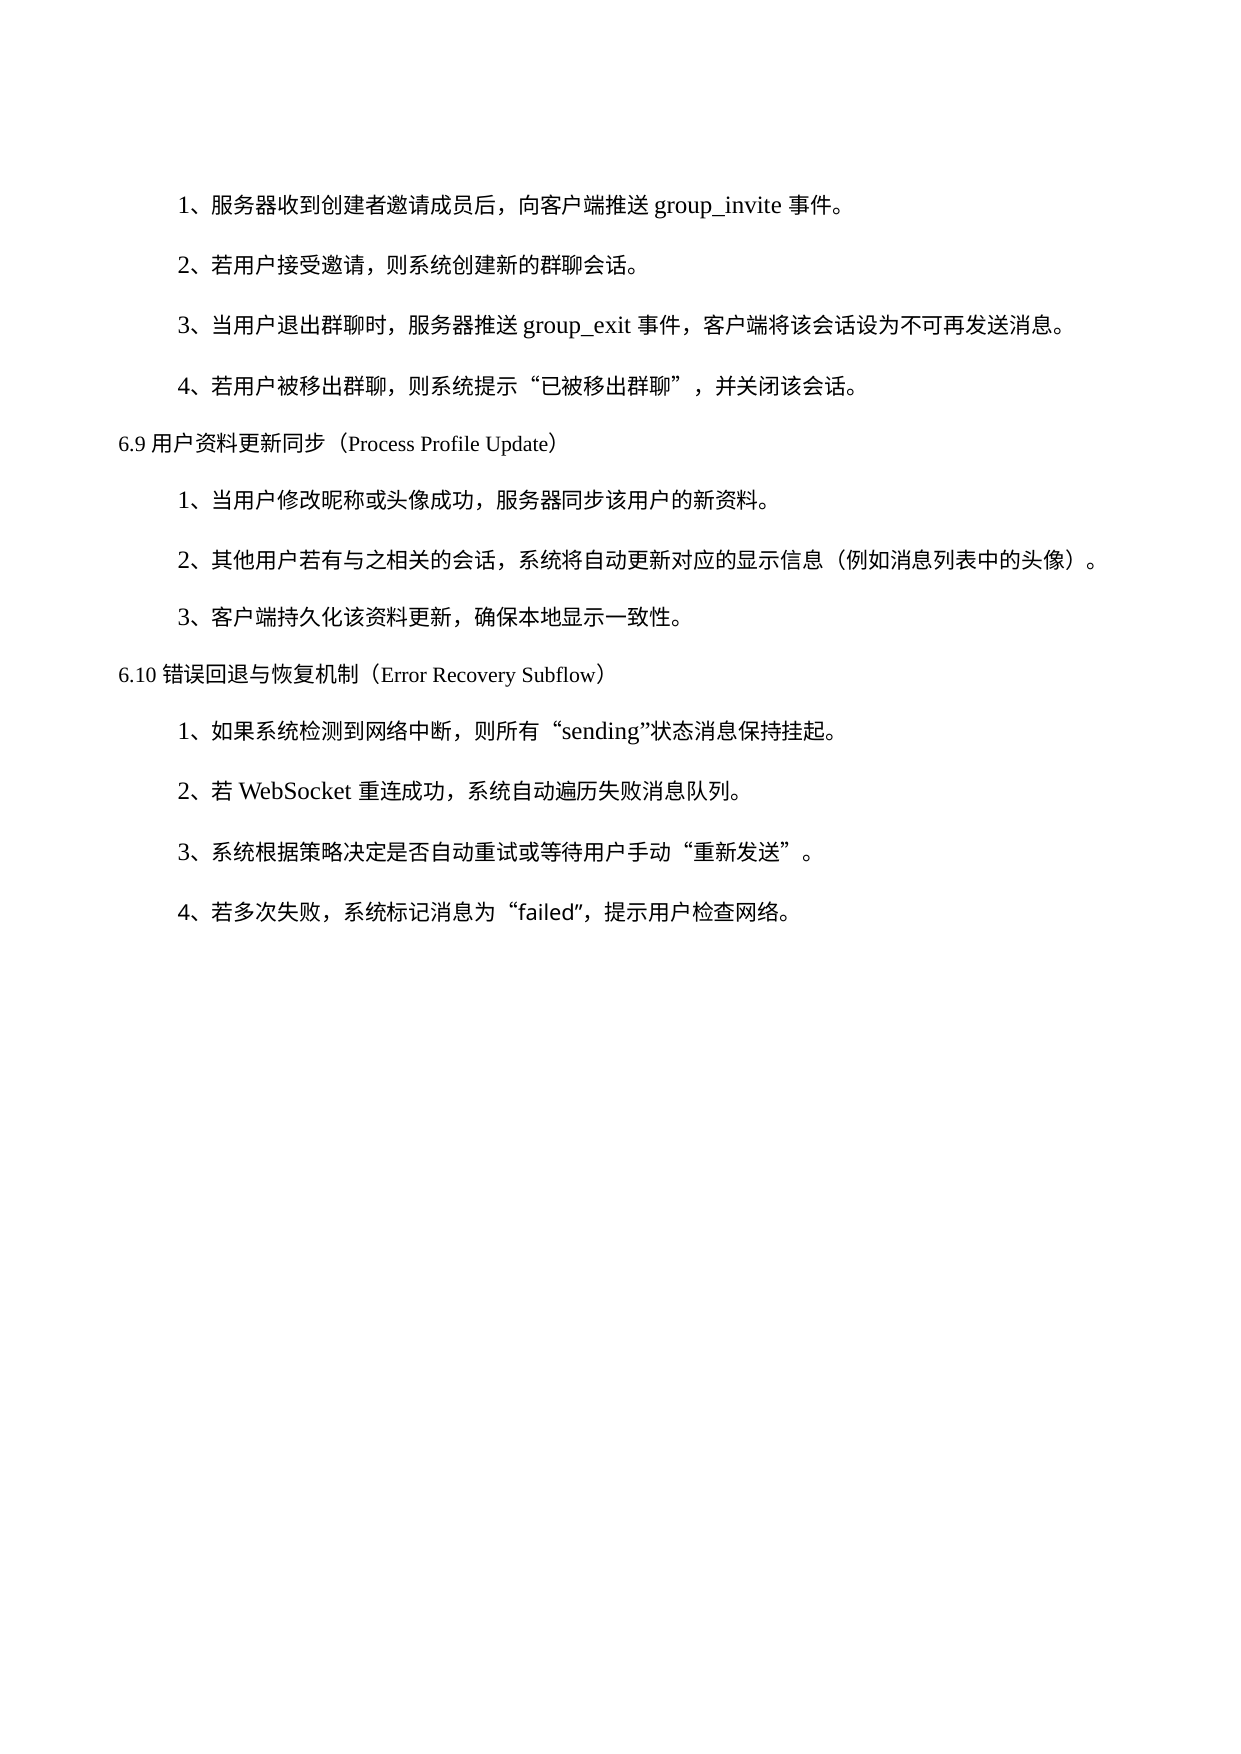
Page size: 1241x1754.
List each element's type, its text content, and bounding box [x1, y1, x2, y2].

text 6.10 错误回退与恢复机制（Error Recovery Subflow） [118, 657, 1122, 688]
text 6.9 用户资料更新同步（Process Profile Update） [118, 426, 1122, 457]
list 3、系统根据策略决定是否自动重试或等待用户手动“重新发送”。 [177, 834, 1122, 866]
list 2、若 WebSocket 重连成功，系统自动遍历失败消息队列。 [177, 774, 1122, 806]
list 1、服务器收到创建者邀请成员后，向客户端推送 group_invite 事件。 [177, 188, 1122, 219]
list 2、若用户接受邀请，则系统创建新的群聊会话。 [177, 248, 1122, 280]
list 3、当用户退出群聊时，服务器推送 group_exit 事件，客户端将该会话设为不可再发送消息。 [177, 308, 1122, 340]
list 1、如果系统检测到网络中断，则所有“sending”状态消息保持挂起。 [177, 714, 1122, 745]
list 3、客户端持久化该资料更新，确保本地显示一致性。 [177, 600, 1122, 632]
list 1、当用户修改昵称或头像成功，服务器同步该用户的新资料。 [177, 483, 1122, 514]
list 4、若用户被移出群聊，则系统提示“已被移出群聊”，并关闭该会话。 [177, 369, 1122, 401]
list 4、若多次失败，系统标记消息为“failed”，提示用户检查网络。 [177, 895, 1122, 927]
list 2、其他用户若有与之相关的会话，系统将自动更新对应的显示信息（例如消息列表中的头像）。 [177, 543, 1122, 575]
